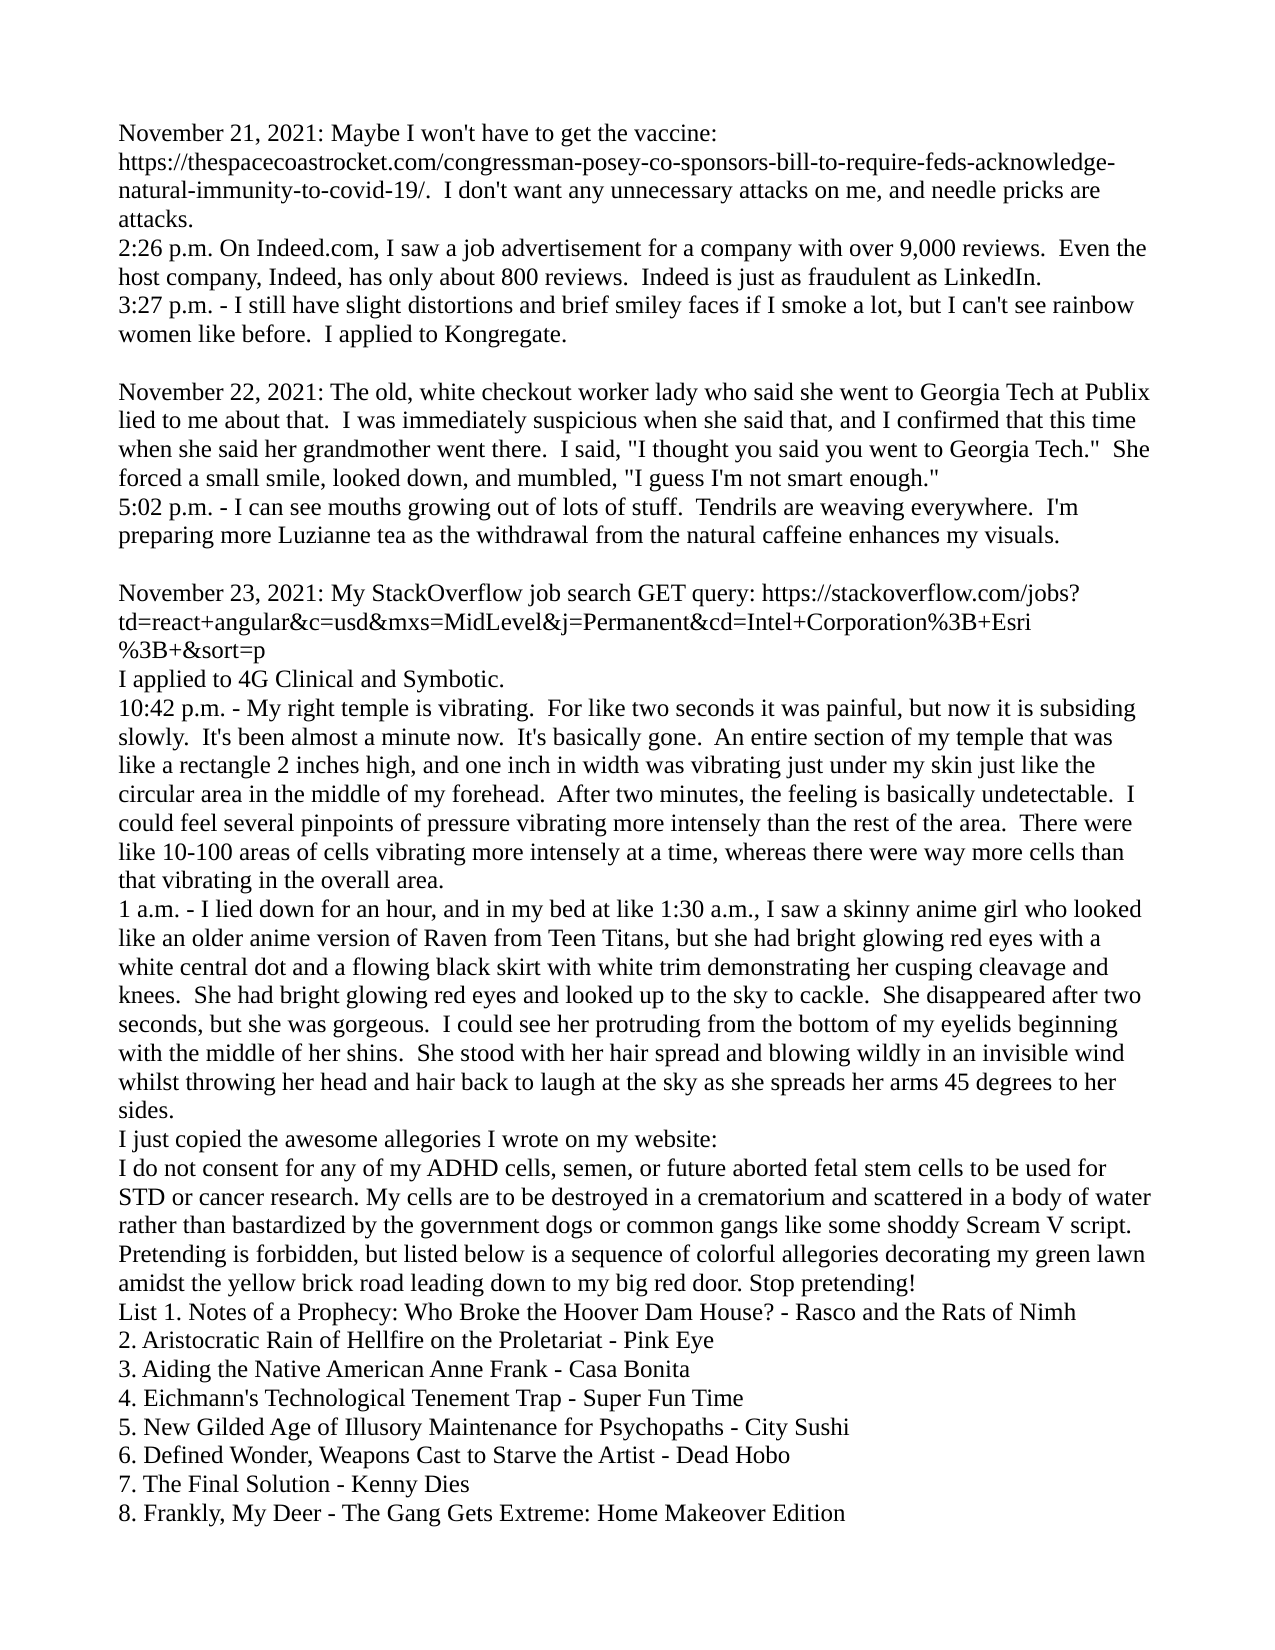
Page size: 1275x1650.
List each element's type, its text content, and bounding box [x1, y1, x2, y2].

text 2. Aristocratic Rain of Hellfire on the Proletariat - Pink Eye [118, 1326, 1157, 1354]
text List 1. Notes of a Prophecy: Who Broke the Hoover Dam House? - Rasco and the Rats of Nimh [118, 1297, 1157, 1326]
text 5:02 p.m. - I can see mouths growing out of lots of stuff. Tendrils are weaving everywhere. I'm preparing more Luzianne tea as the withdrawal from the natural caffeine enhances my visuals. [118, 492, 1157, 549]
text 7. The Final Solution - Kenny Dies [118, 1469, 1157, 1498]
text 2:26 p.m. On Indeed.com, I saw a job advertisement for a company with over 9,000 reviews. Even the host company, Indeed, has only about 800 reviews. Indeed is just as fraudulent as LinkedIn. [118, 233, 1157, 291]
text I applied to 4G Clinical and Symbotic. [118, 664, 1157, 693]
text 10:42 p.m. - My right temple is vibrating. For like two seconds it was painful, but now it is subsiding slowly. It's been almost a minute now. It's basically gone. An entire section of my temple that was like a rectangle 2 inches high, and one inch in width was vibrating just under my skin just like the circular area in the middle of my forehead. After two minutes, the feeling is basically undetectable. I could feel several pinpoints of pressure vibrating more intensely than the rest of the area. There were like 10-100 areas of cells vibrating more intensely at a time, whereas there were way more cells than that vibrating in the overall area. [118, 693, 1157, 894]
text 8. Frankly, My Deer - The Gang Gets Extreme: Home Makeover Edition [118, 1498, 1157, 1527]
text 3:27 p.m. - I still have slight distortions and brief smiley faces if I smoke a lot, but I can't see rainbow women like before. I applied to Kongregate. [118, 291, 1157, 348]
text November 22, 2021: The old, white checkout worker lady who said she went to Georgia Tech at Publix lied to me about that. I was immediately suspicious when she said that, and I confirmed that this time when she said her grandmother went there. I said, "I thought you said you went to Georgia Tech." She forced a small smile, looked down, and mumbled, "I guess I'm not smart enough." [118, 377, 1157, 492]
text 1 a.m. - I lied down for an hour, and in my bed at like 1:30 a.m., I saw a skinny anime girl who looked like an older anime version of Raven from Teen Titans, but she had bright glowing red eyes with a white central dot and a flowing black skirt with white trim demonstrating her cusping cleavage and knees. She had bright glowing red eyes and looked up to the sky to cackle. She disappeared after two seconds, but she was gorgeous. I could see her protruding from the bottom of my eyelids beginning with the middle of her shins. She stood with her hair spread and blowing wildly in an invisible wind whilst throwing her head and hair back to laugh at the sky as she spreads her arms 45 degrees to her sides. [118, 894, 1157, 1124]
text I just copied the awesome allegories I wrote on my website: [118, 1124, 1157, 1153]
text 6. Defined Wonder, Weapons Cast to Starve the Artist - Dead Hobo [118, 1441, 1157, 1469]
text November 21, 2021: Maybe I won't have to get the vaccine: https://thespacecoastrocket.com/congressman-posey-co-sponsors-bill-to-require-feds-acknowledge-natural-immunity-to-covid-19/. I don't want any unnecessary attacks on me, and needle pricks are attacks. [118, 118, 1157, 233]
text I do not consent for any of my ADHD cells, semen, or future aborted fetal stem cells to be used for STD or cancer research. My cells are to be destroyed in a crematorium and scattered in a body of water rather than bastardized by the government dogs or common gangs like some shoddy Scream V script. Pretending is forbidden, but listed below is a sequence of colorful allegories decorating my green lawn amidst the yellow brick road leading down to my big red door. Stop pretending! [118, 1153, 1157, 1297]
text 3. Aiding the Native American Anne Frank - Casa Bonita [118, 1354, 1157, 1383]
text November 23, 2021: My StackOverflow job search GET query: https://stackoverflow.com/jobs?td=react+angular&c=usd&mxs=MidLevel&j=Permanent&cd=Intel+Corporation%3B+Esri%3B+&sort=p [118, 578, 1157, 664]
text 4. Eichmann's Technological Tenement Trap - Super Fun Time [118, 1383, 1157, 1412]
text 5. New Gilded Age of Illusory Maintenance for Psychopaths - City Sushi [118, 1412, 1157, 1441]
